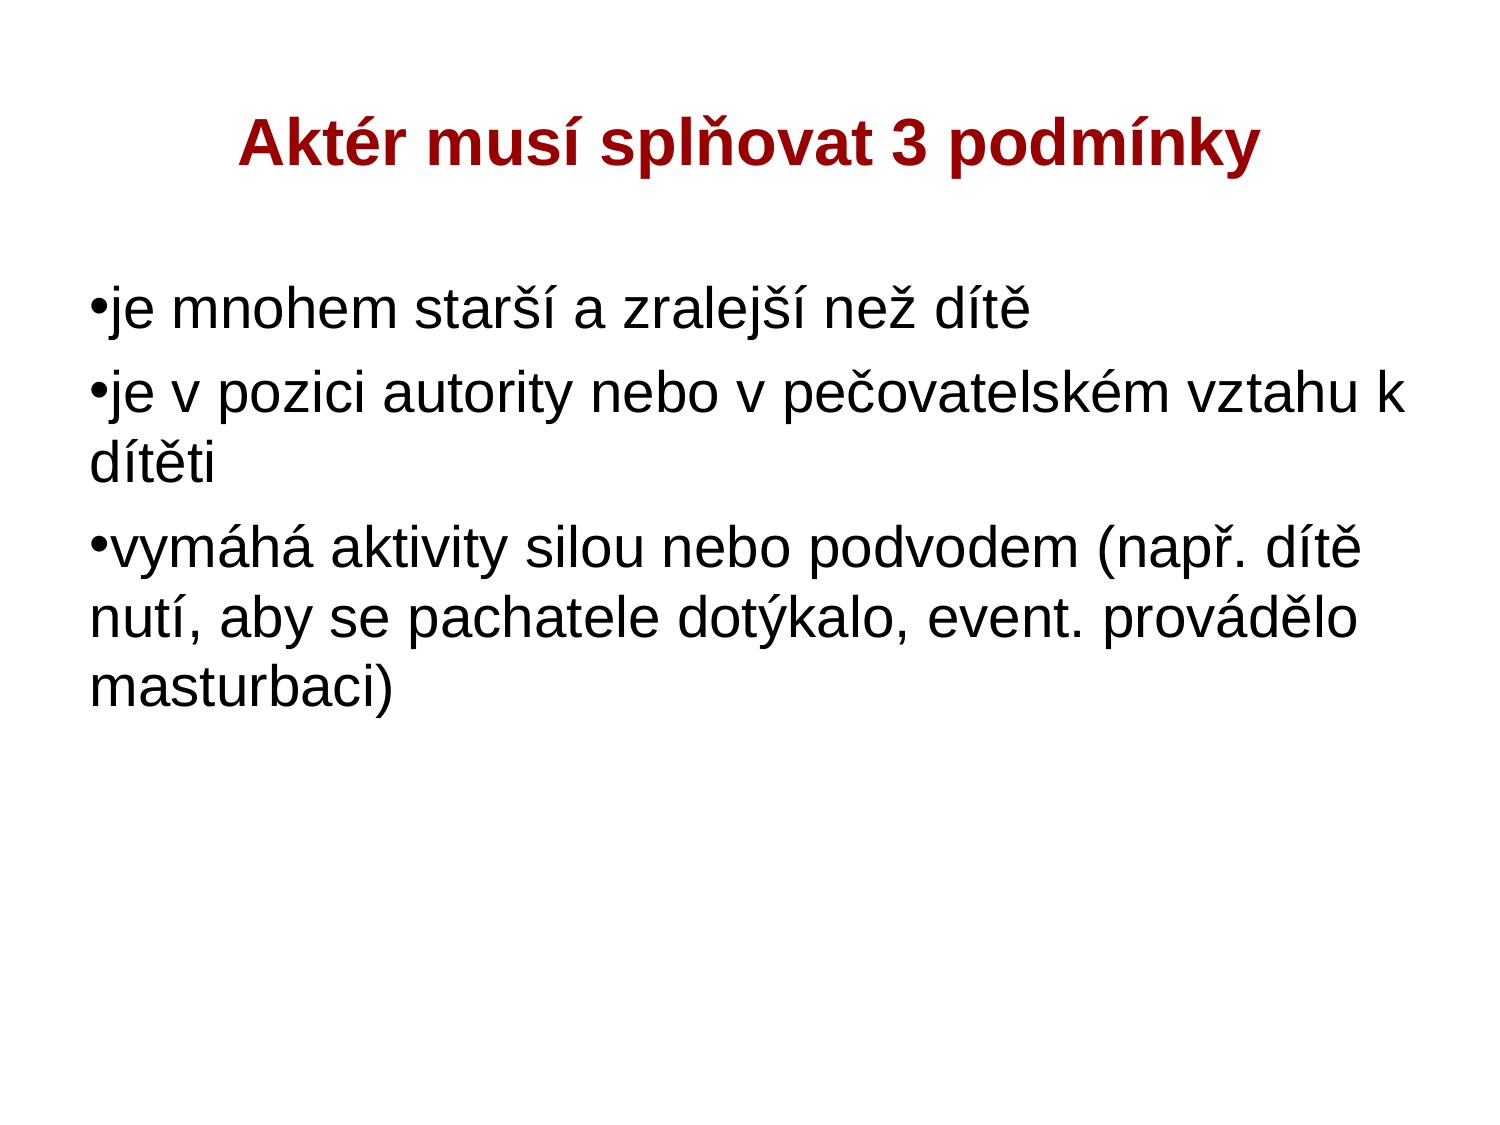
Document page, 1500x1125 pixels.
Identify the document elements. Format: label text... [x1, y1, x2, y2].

list je mnohem starší a zralejší než dítě je v pozici autority nebo v pečovatelském vztahu k dítěti vymáhá aktivity silou nebo podvodem (např. dítě nutí, aby se pachatele dotýkalo, event. provádělo masturbaci) [75, 262, 1426, 1005]
title Aktér musí splňovat 3 podmínky [75, 45, 1426, 233]
